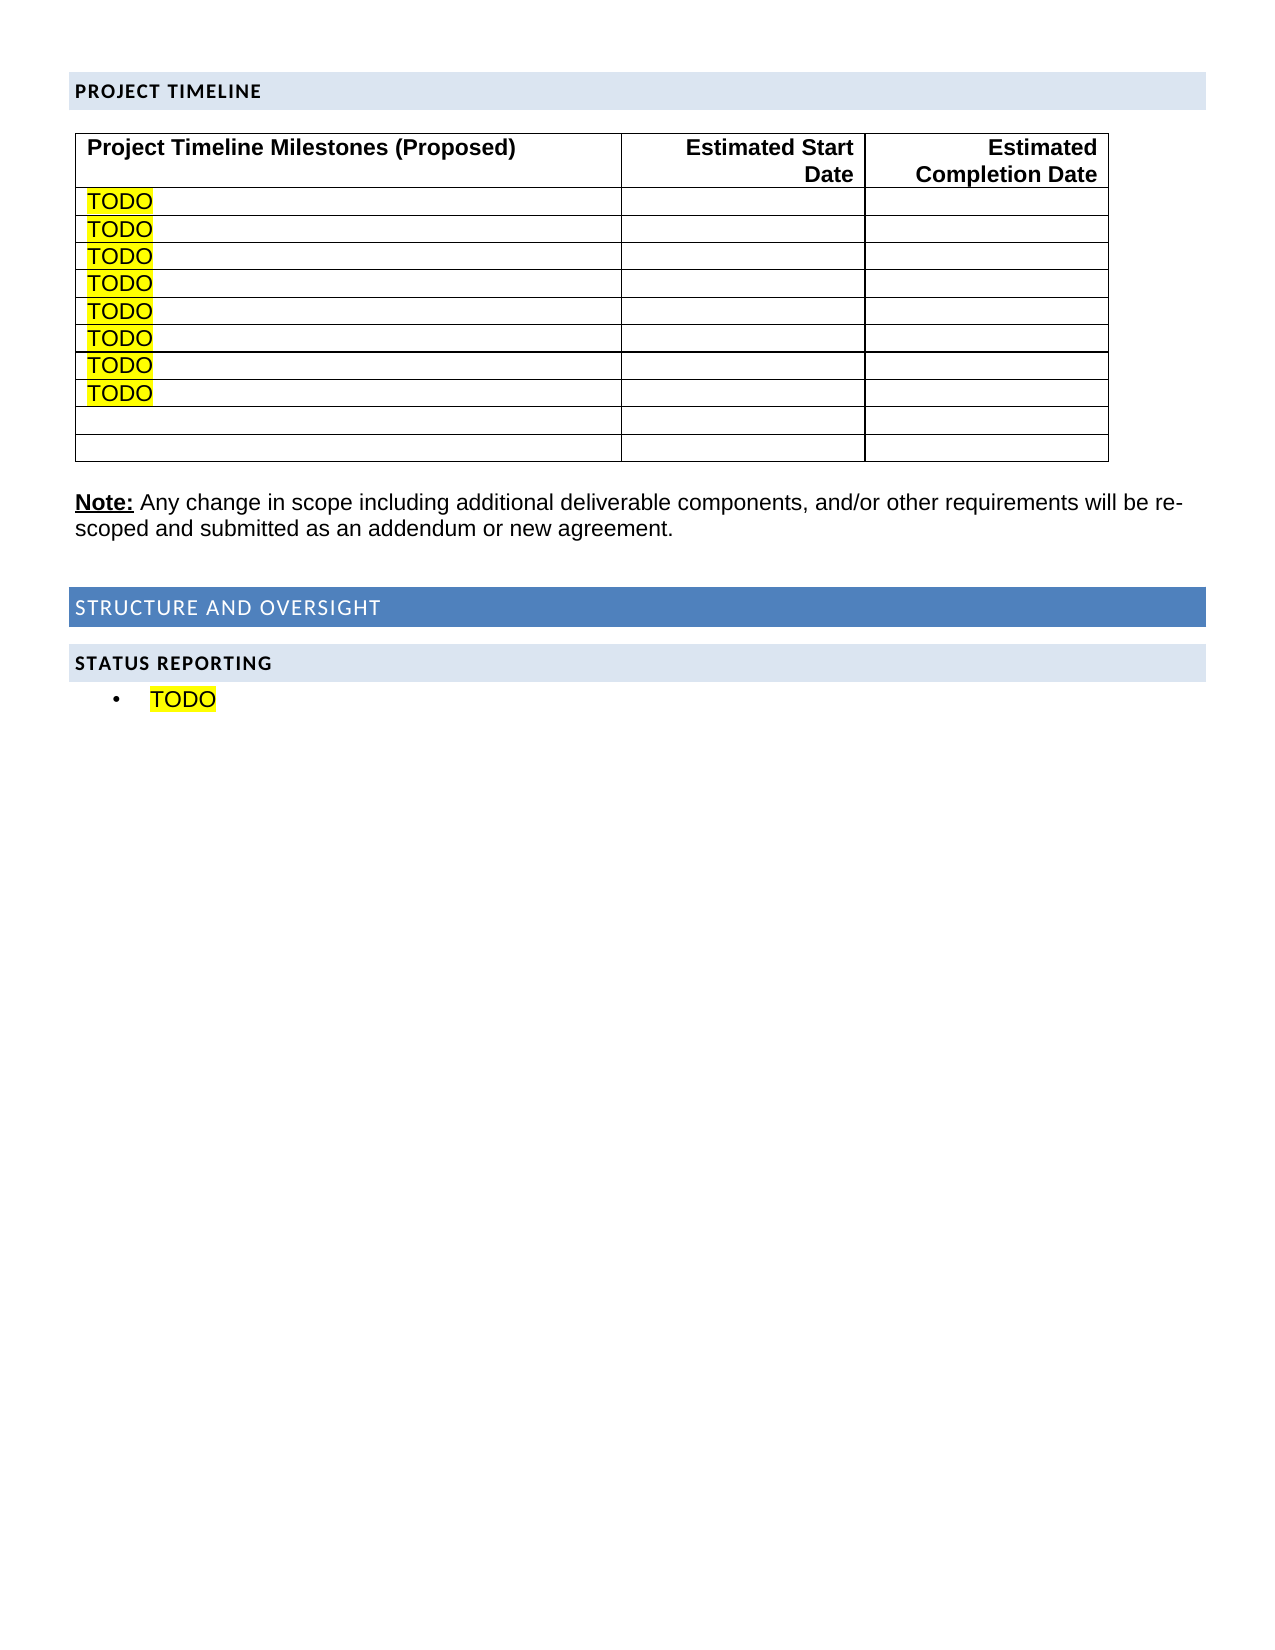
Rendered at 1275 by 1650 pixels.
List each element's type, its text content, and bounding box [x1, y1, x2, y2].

table_cell TODO [76, 380, 621, 406]
table_cell TODO [76, 216, 621, 242]
text Note: Any change in scope including additional deliverable components, and/or other requirements will be re-scoped and submitted as an addendum or new agreement. [75, 488, 1200, 541]
table_cell TODO [76, 270, 621, 297]
table_cell [866, 435, 1108, 461]
table_header Estimated Start Date [622, 134, 864, 187]
table_cell [622, 188, 864, 214]
table_cell [866, 325, 1108, 351]
table_cell [866, 380, 1108, 406]
table_cell [866, 353, 1108, 379]
table_cell TODO [76, 298, 621, 324]
table_cell [622, 325, 864, 351]
table_cell [76, 435, 621, 461]
table_header Project Timeline Milestones (Proposed) [76, 134, 621, 187]
table_cell [76, 407, 621, 434]
table_cell [622, 216, 864, 242]
table_cell [622, 298, 864, 324]
table_cell [866, 216, 1108, 242]
table_cell [866, 243, 1108, 269]
table_header Estimated Completion Date [866, 134, 1108, 187]
table_cell [866, 188, 1108, 214]
subtitle Project Timeline [75, 79, 1200, 104]
table_cell TODO [76, 325, 621, 351]
subtitle Status Reporting [75, 650, 1200, 676]
table_cell TODO [76, 353, 621, 379]
list TODO [112, 686, 1200, 712]
table_cell TODO [76, 243, 621, 269]
table_cell [622, 243, 864, 269]
table_cell [622, 270, 864, 297]
table_cell TODO [76, 188, 621, 214]
table_cell [866, 407, 1108, 434]
table_cell [622, 407, 864, 434]
table_cell [866, 270, 1108, 297]
table_cell [866, 298, 1108, 324]
table_cell [622, 435, 864, 461]
table_cell [622, 353, 864, 379]
table_cell [622, 380, 864, 406]
subtitle STRUCTURE AND OVERSIGHT [75, 593, 1200, 621]
